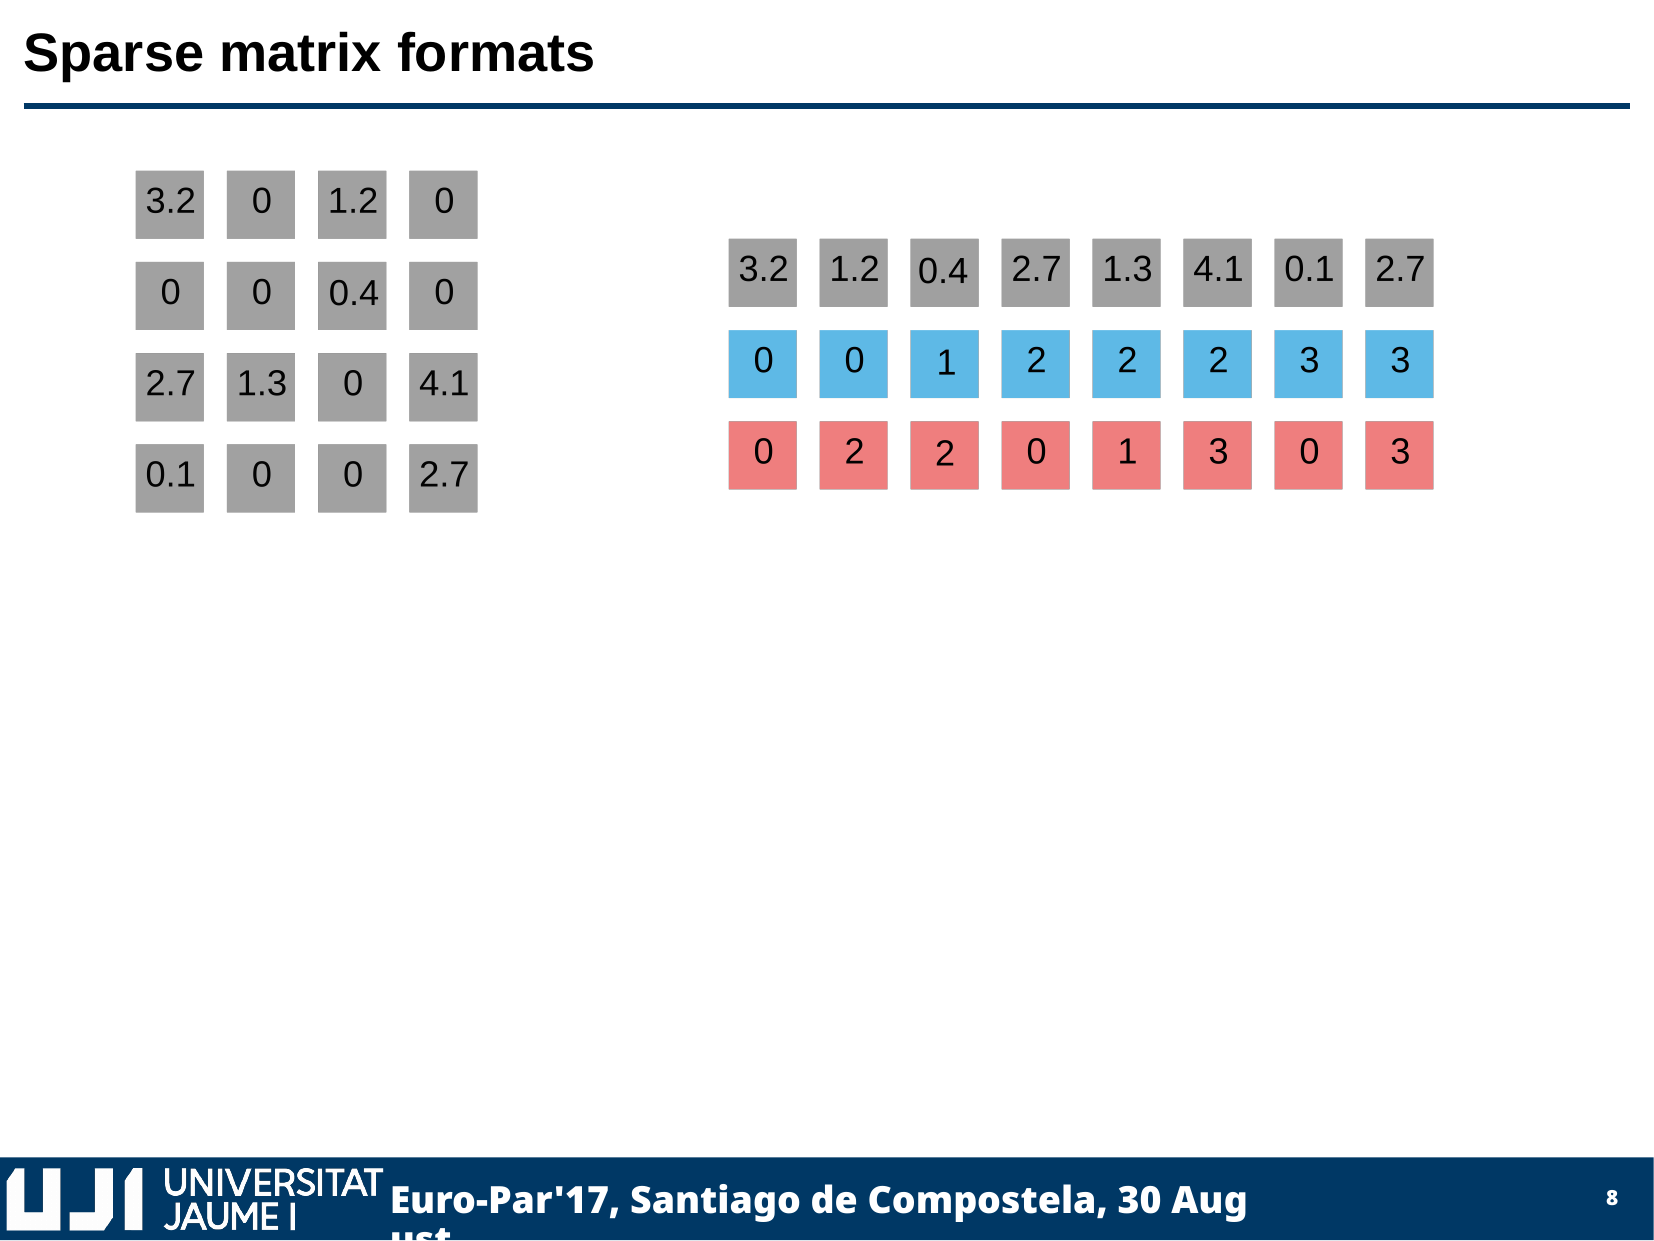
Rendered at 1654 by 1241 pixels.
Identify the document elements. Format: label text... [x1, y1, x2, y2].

title Sparse matrix formats [23, 0, 1630, 107]
picture [128, 163, 485, 520]
picture [721, 231, 1441, 497]
picture [0, 1158, 390, 1241]
